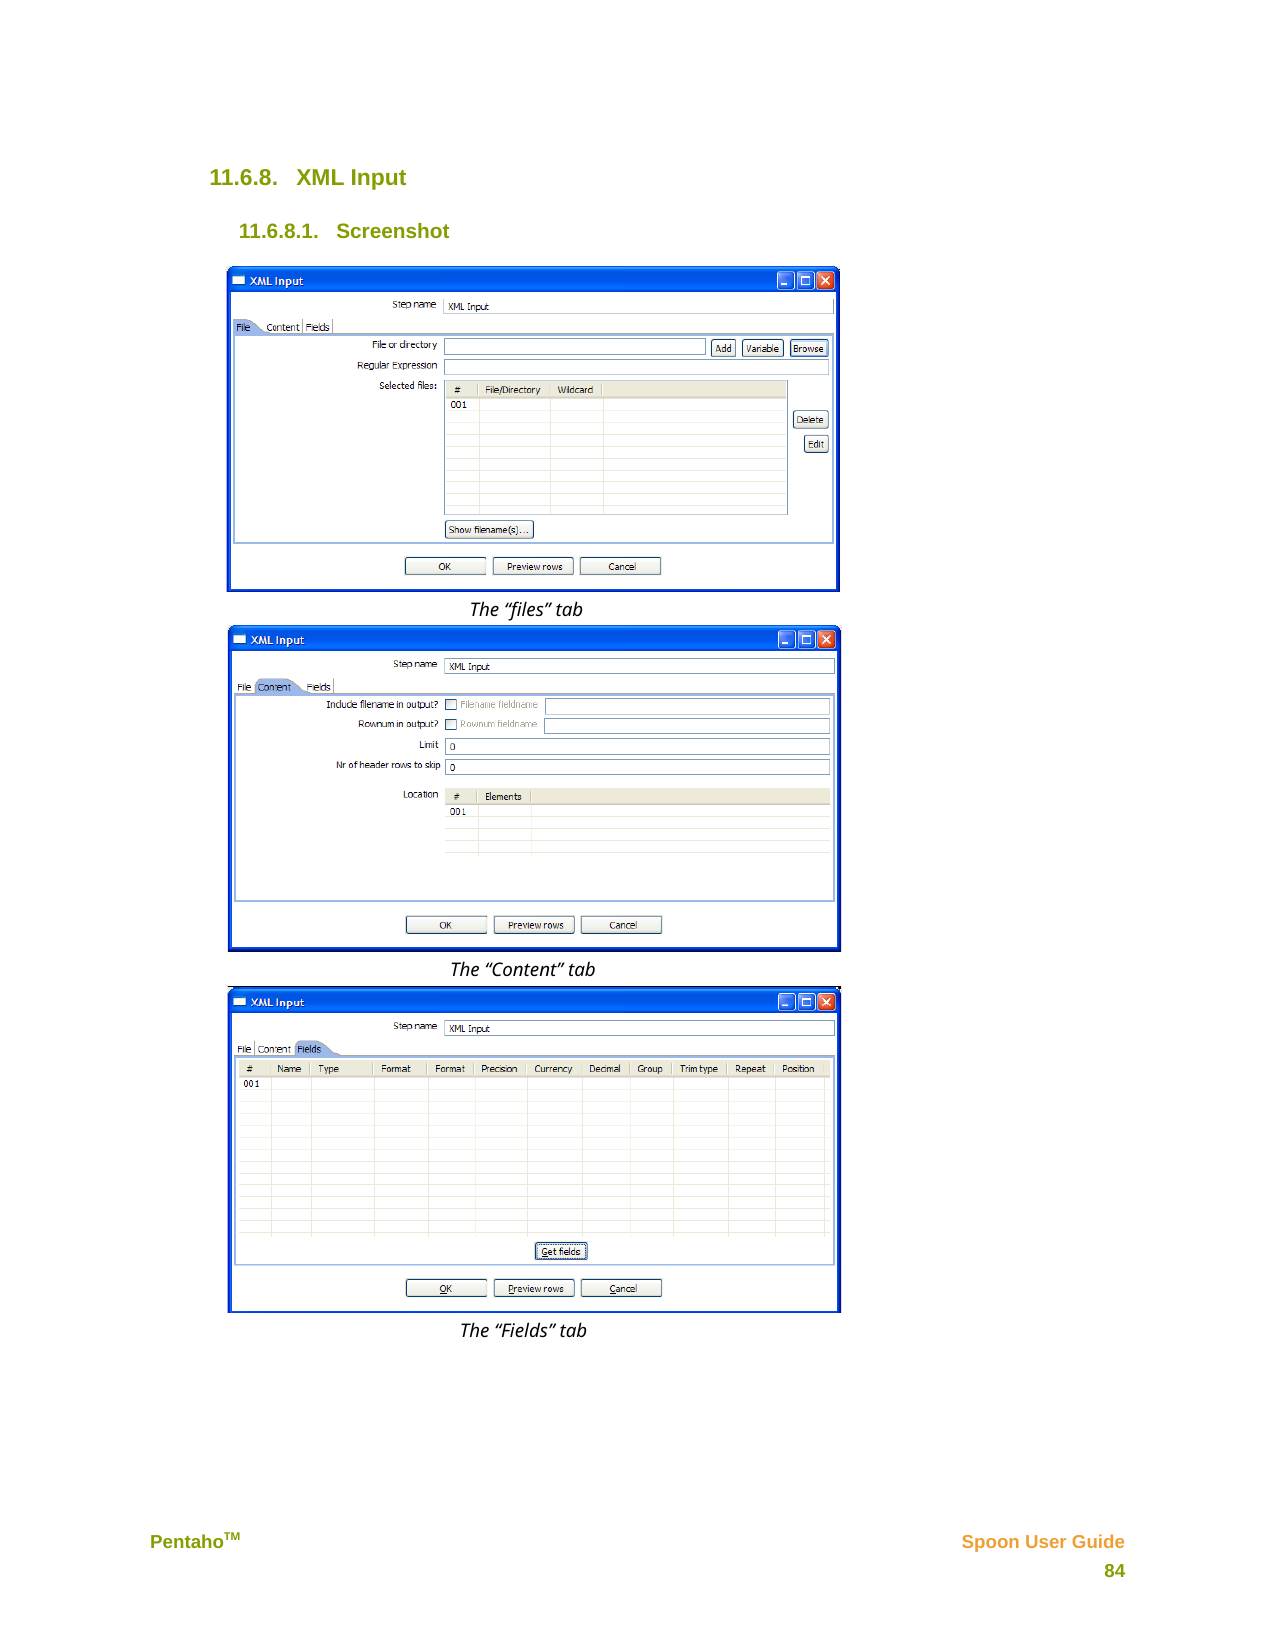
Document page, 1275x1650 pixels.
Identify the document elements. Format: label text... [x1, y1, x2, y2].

subtitle Screenshot [239, 211, 1125, 246]
subtitle XML Input [209, 157, 1125, 192]
text The “Fields” tab [225, 982, 1125, 1343]
text The “files” tab [225, 246, 1125, 622]
text The “Content” tab [226, 622, 1125, 982]
